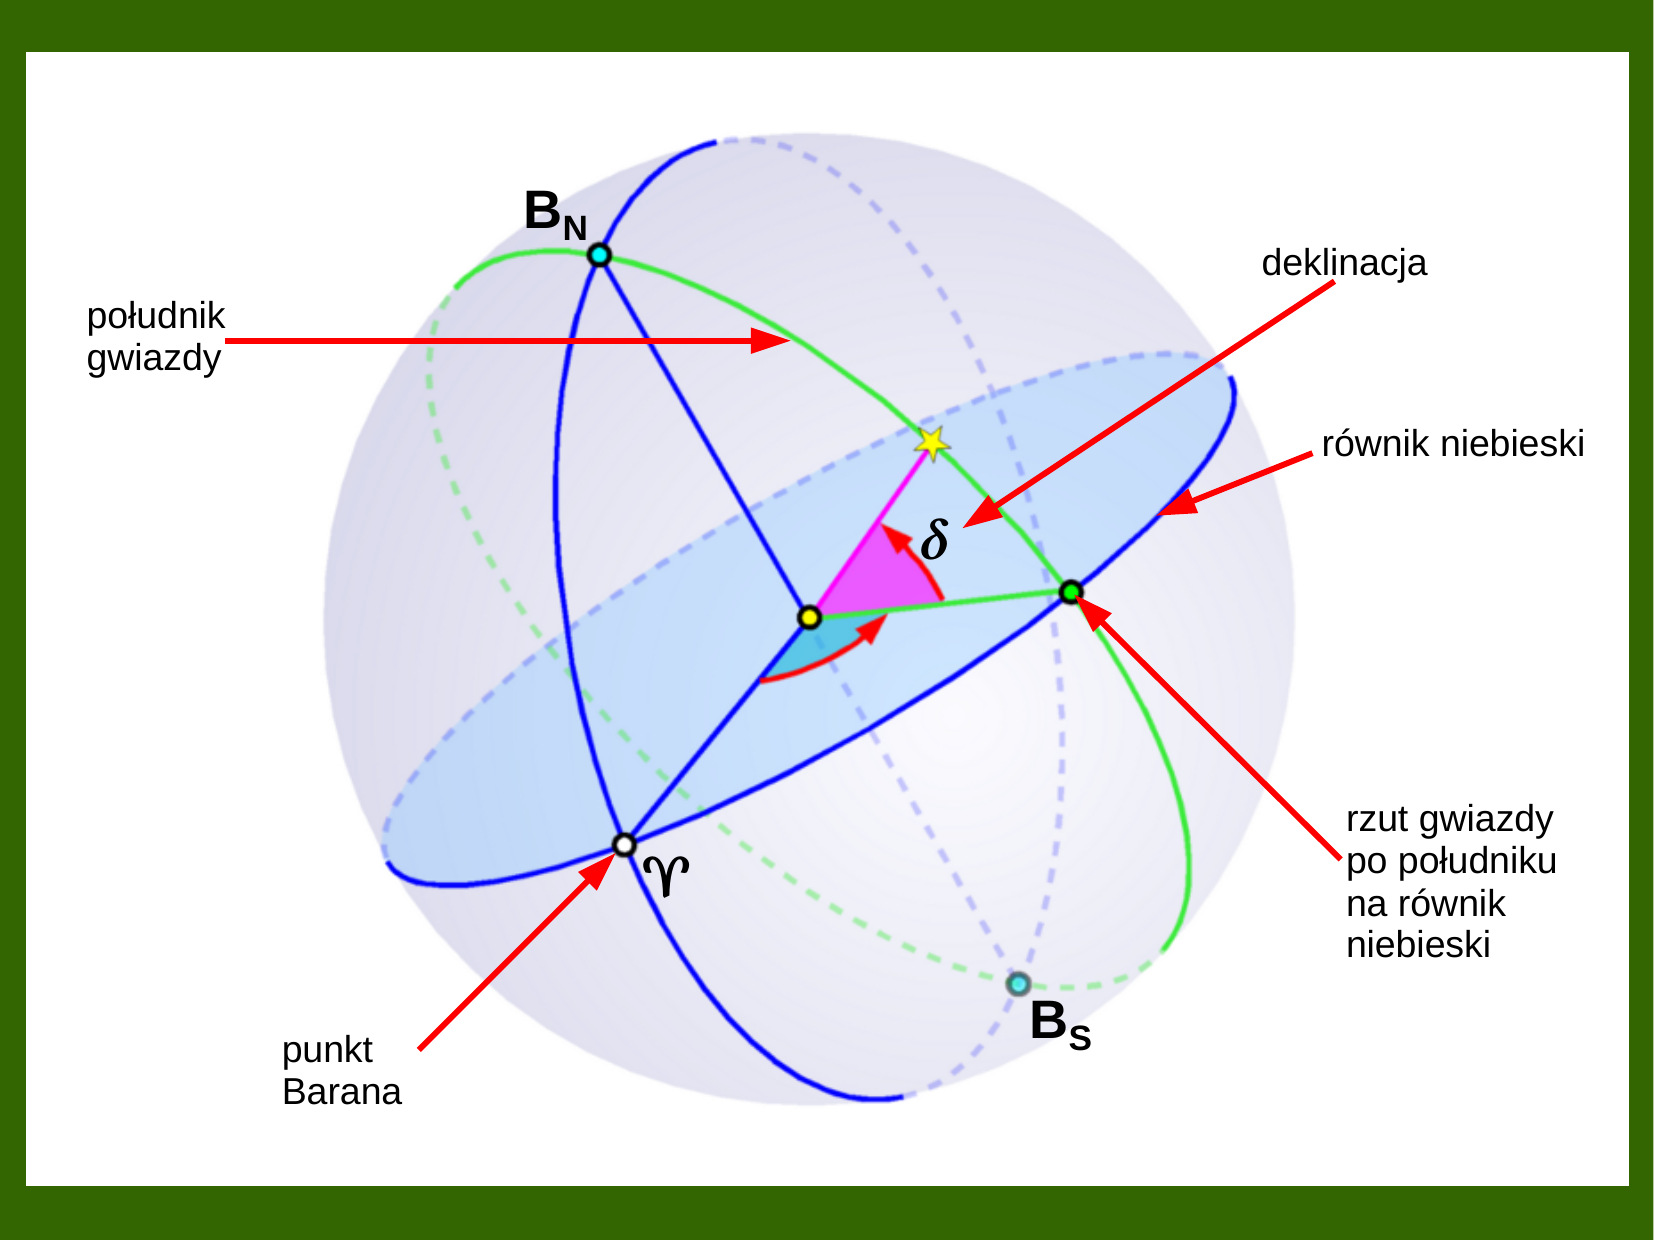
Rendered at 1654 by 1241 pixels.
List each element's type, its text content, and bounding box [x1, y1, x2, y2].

text_box deklinacja [1246, 234, 1443, 292]
picture [26, 52, 1629, 1186]
text_box BN [508, 172, 604, 255]
text_box równik niebieski [1306, 414, 1601, 472]
text_box ♈ [628, 834, 707, 913]
text_box BS [1014, 982, 1107, 1066]
text_box południk gwiazdy [71, 287, 241, 387]
text_box punkt Barana [267, 1020, 418, 1120]
text_box rzut gwiazdy po południku na równik niebieski [1331, 790, 1573, 974]
text_box δ [903, 500, 973, 583]
